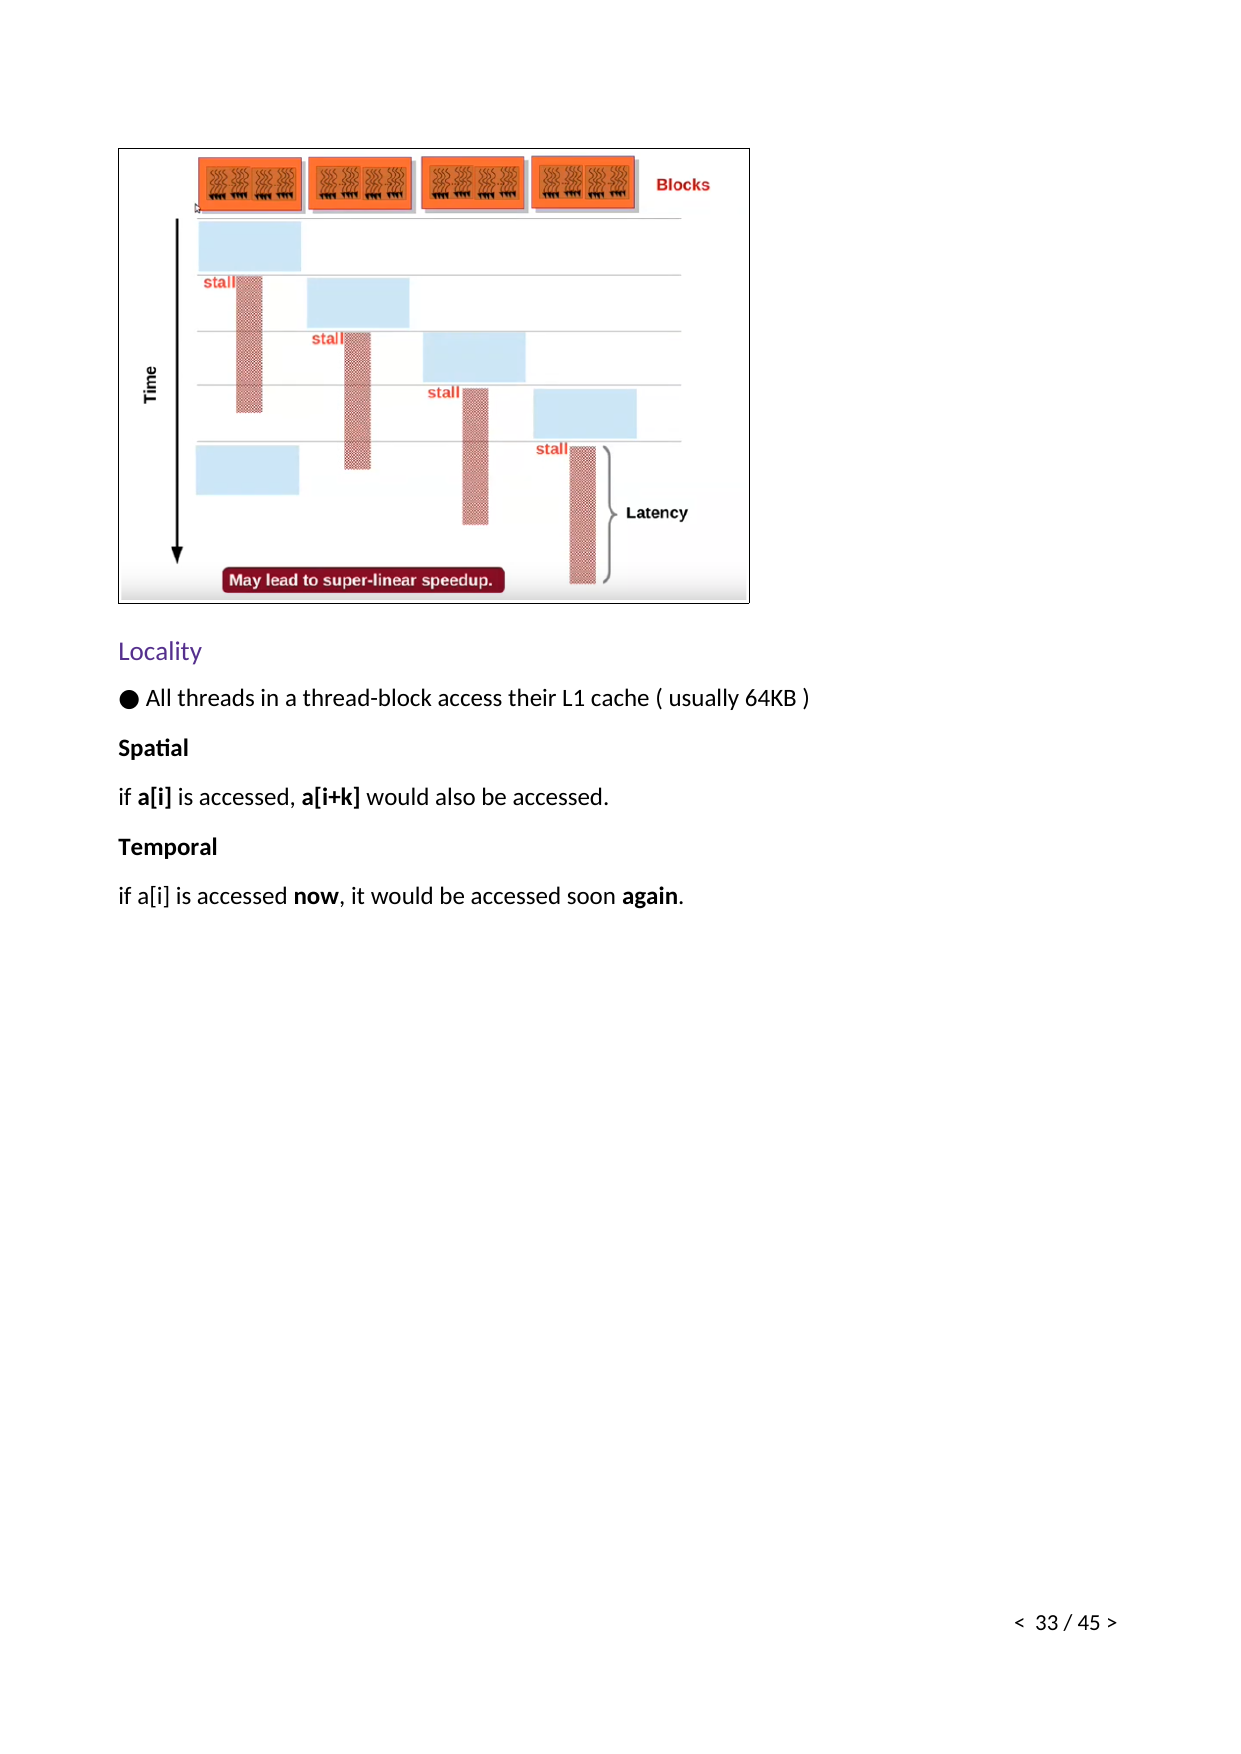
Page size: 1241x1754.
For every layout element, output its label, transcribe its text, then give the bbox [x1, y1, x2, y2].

text Spatial [118, 732, 1122, 762]
picture [121, 150, 747, 600]
subtitle Locality [118, 634, 1122, 667]
text Temporal [118, 831, 1122, 861]
text if a[i] is accessed now, it would be accessed soon again. [118, 880, 1122, 911]
text if a[i] is accessed, a[i+k] would also be accessed. [118, 781, 1122, 812]
text ● All threads in a thread-block access their L1 cache ( usually 64KB ) [118, 682, 1122, 713]
